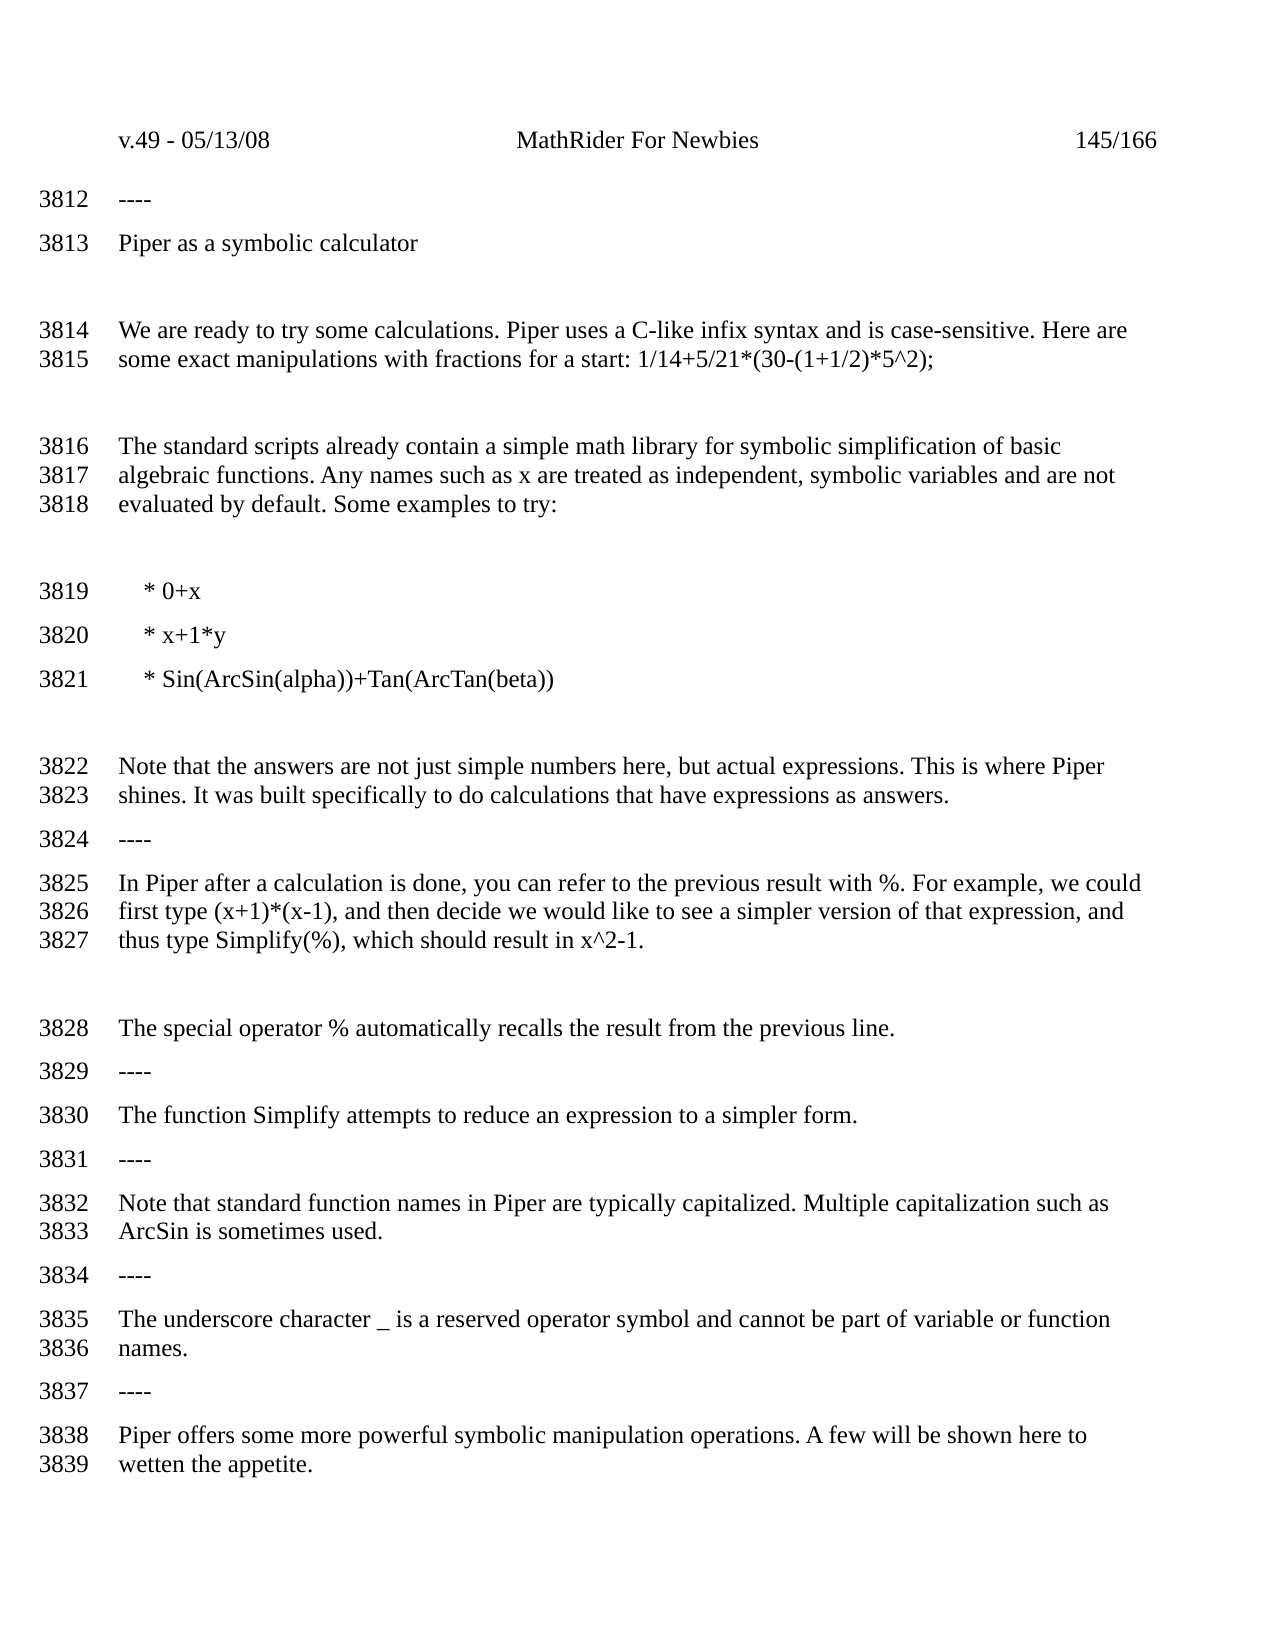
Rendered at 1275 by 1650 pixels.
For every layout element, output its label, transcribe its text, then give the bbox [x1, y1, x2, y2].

text * 0+x [118, 576, 1157, 605]
text The underscore character _ is a reserved operator symbol and cannot be part of variable or function names. [118, 1304, 1157, 1361]
text * x+1*y [118, 620, 1157, 649]
text * Sin(ArcSin(alpha))+Tan(ArcTan(beta)) [118, 664, 1157, 693]
text The special operator % automatically recalls the result from the previous line. [118, 1013, 1157, 1041]
text Piper as a symbolic calculator [118, 228, 1157, 256]
text ---- [118, 1376, 1157, 1405]
text ---- [118, 1144, 1157, 1173]
text ---- [118, 184, 1157, 213]
text Piper offers some more powerful symbolic manipulation operations. A few will be shown here to wetten the appetite. [118, 1420, 1157, 1478]
text Note that standard function names in Piper are typically capitalized. Multiple capitalization such as ArcSin is sometimes used. [118, 1188, 1157, 1245]
text We are ready to try some calculations. Piper uses a C-like infix syntax and is case-sensitive. Here are some exact manipulations with fractions for a start: 1/14+5/21*(30-(1+1/2)*5^2); [118, 315, 1157, 373]
text Note that the answers are not just simple numbers here, but actual expressions. This is where Piper shines. It was built specifically to do calculations that have expressions as answers. [118, 751, 1157, 809]
text ---- [118, 1056, 1157, 1085]
text ---- [118, 824, 1157, 853]
text ---- [118, 1260, 1157, 1289]
text The standard scripts already contain a simple math library for symbolic simplification of basic algebraic functions. Any names such as x are treated as independent, symbolic variables and are not evaluated by default. Some examples to try: [118, 431, 1157, 518]
text The function Simplify attempts to reduce an expression to a simpler form. [118, 1100, 1157, 1129]
text In Piper after a calculation is done, you can refer to the previous result with %. For example, we could first type (x+1)*(x-1), and then decide we would like to see a simpler version of that expression, and thus type Simplify(%), which should result in x^2-1. [118, 868, 1157, 954]
